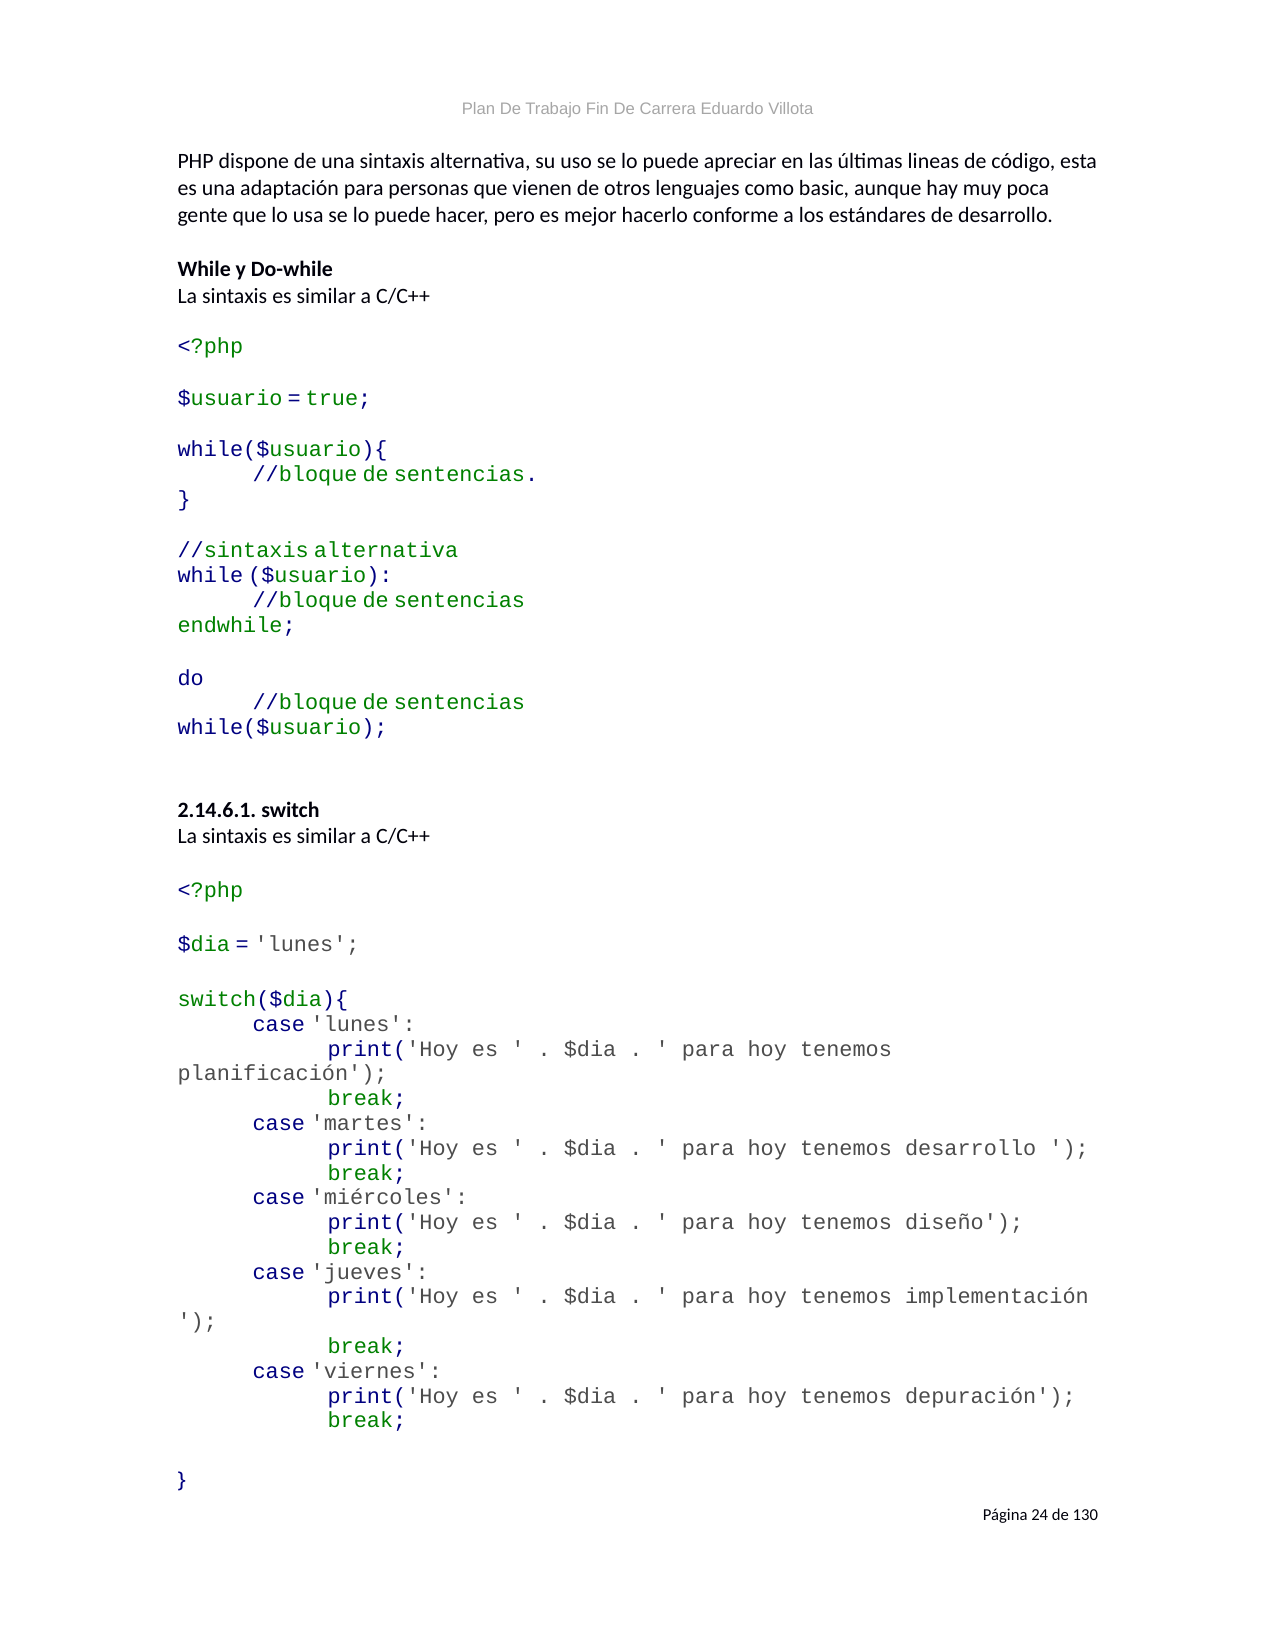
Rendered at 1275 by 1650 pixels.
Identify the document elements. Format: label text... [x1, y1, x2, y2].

text switch($dia){ [177, 988, 1098, 1013]
text <?php [177, 336, 1098, 360]
text case 'viernes': [177, 1360, 1098, 1385]
text $usuario = true; [177, 387, 1098, 412]
text break; [177, 1409, 1098, 1434]
text print('Hoy es ' . $dia . ' para hoy tenemos planificación'); [177, 1038, 1098, 1087]
text break; [177, 1335, 1098, 1360]
text La sintaxis es similar a C/C++ [177, 822, 1098, 849]
text break; [177, 1162, 1098, 1186]
text while($usuario); [177, 716, 1098, 741]
text break; [177, 1087, 1098, 1112]
text endwhile; [177, 614, 1098, 639]
text print('Hoy es ' . $dia . ' para hoy tenemos desarrollo '); [177, 1137, 1098, 1162]
text <?php [177, 879, 1098, 904]
text while($usuario){ [177, 438, 1098, 463]
text } [177, 488, 1098, 513]
text //sintaxis alternativa [177, 539, 1098, 564]
text $dia = 'lunes'; [177, 933, 1098, 958]
text //bloque de sentencias. [177, 463, 1098, 488]
text do [177, 667, 1098, 692]
text break; [177, 1236, 1098, 1261]
text //bloque de sentencias [177, 692, 1098, 716]
text while ($usuario): [177, 564, 1098, 589]
text While y Do-while [177, 256, 1098, 282]
text //bloque de sentencias [177, 589, 1098, 614]
text case 'lunes': [177, 1013, 1098, 1038]
text case 'martes': [177, 1112, 1098, 1137]
text PHP dispone de una sintaxis alternativa, su uso se lo puede apreciar en las últimas lineas de código, esta es una adaptación para personas que vienen de otros lenguajes como basic, aunque hay muy poca gente que lo usa se lo puede hacer, pero es mejor hacerlo conforme a los estándares de desarrollo. [177, 148, 1098, 228]
text print('Hoy es ' . $dia . ' para hoy tenemos depuración'); [177, 1385, 1098, 1409]
text case 'miércoles': [177, 1186, 1098, 1211]
text print('Hoy es ' . $dia . ' para hoy tenemos diseño'); [177, 1211, 1098, 1236]
text La sintaxis es similar a C/C++ [177, 282, 1098, 309]
text } [177, 1464, 1098, 1494]
text 2.14.6.1. switch [177, 796, 1098, 822]
text print('Hoy es ' . $dia . ' para hoy tenemos implementación '); [177, 1286, 1098, 1335]
text case 'jueves': [177, 1261, 1098, 1286]
